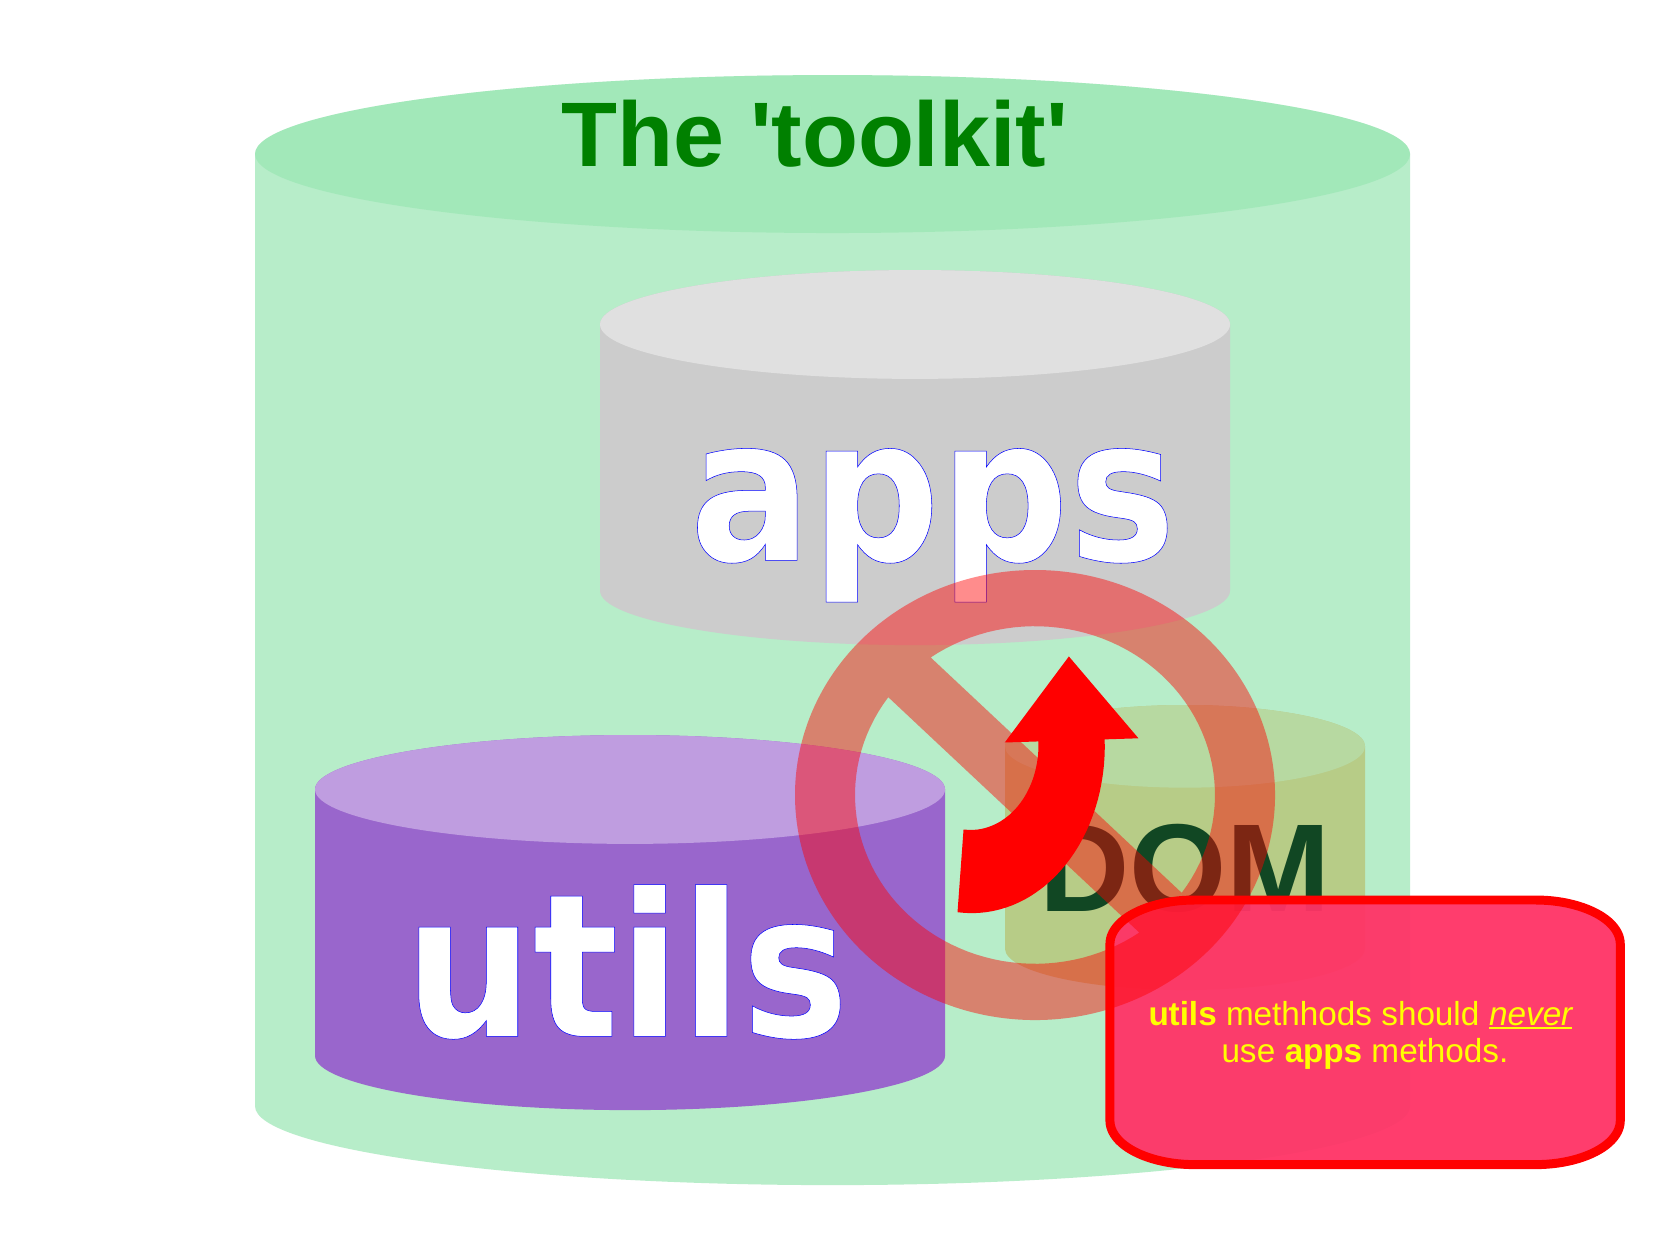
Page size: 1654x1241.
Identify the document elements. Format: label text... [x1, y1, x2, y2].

title The 'toolkit' [465, 58, 1166, 211]
text_box utils methhods should never use apps methods. [1109, 900, 1621, 1165]
text_box [255, 155, 1411, 1186]
text_box apps [675, 367, 1191, 616]
text_box utils [390, 843, 865, 1126]
